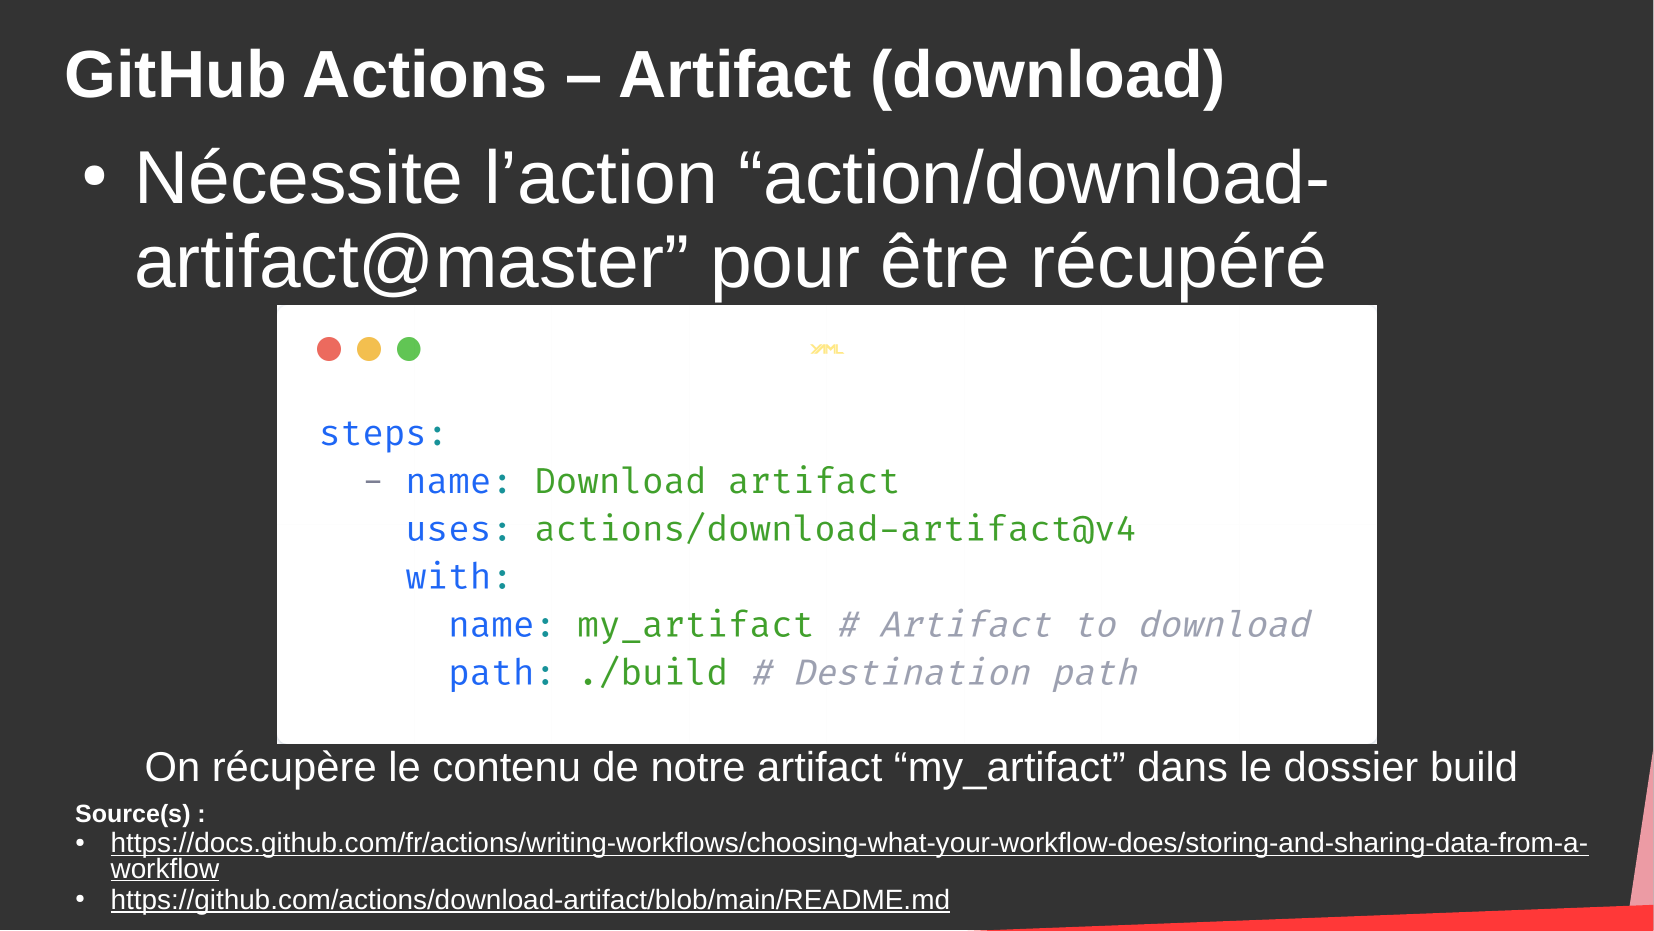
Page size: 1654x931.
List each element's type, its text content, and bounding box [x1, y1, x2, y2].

list Nécessite l’action “action/download-artifact@master” pour être récupéré [63, 135, 1542, 355]
text_box On récupère le contenu de notre artifact “my_artifact” dans le dossier build [129, 736, 1571, 799]
text_box Source(s) : https://docs.github.com/fr/actions/writing-workflows/choosing-what-your-workflow-does/storing-and-sharing-data-from-a-workflow https://github.com/actions/download-artifact/blob/main/README.md [60, 791, 1607, 898]
text_box [967, 743, 1654, 931]
title GitHub Actions – Artifact (download) [64, 37, 1471, 113]
picture [277, 305, 1377, 744]
